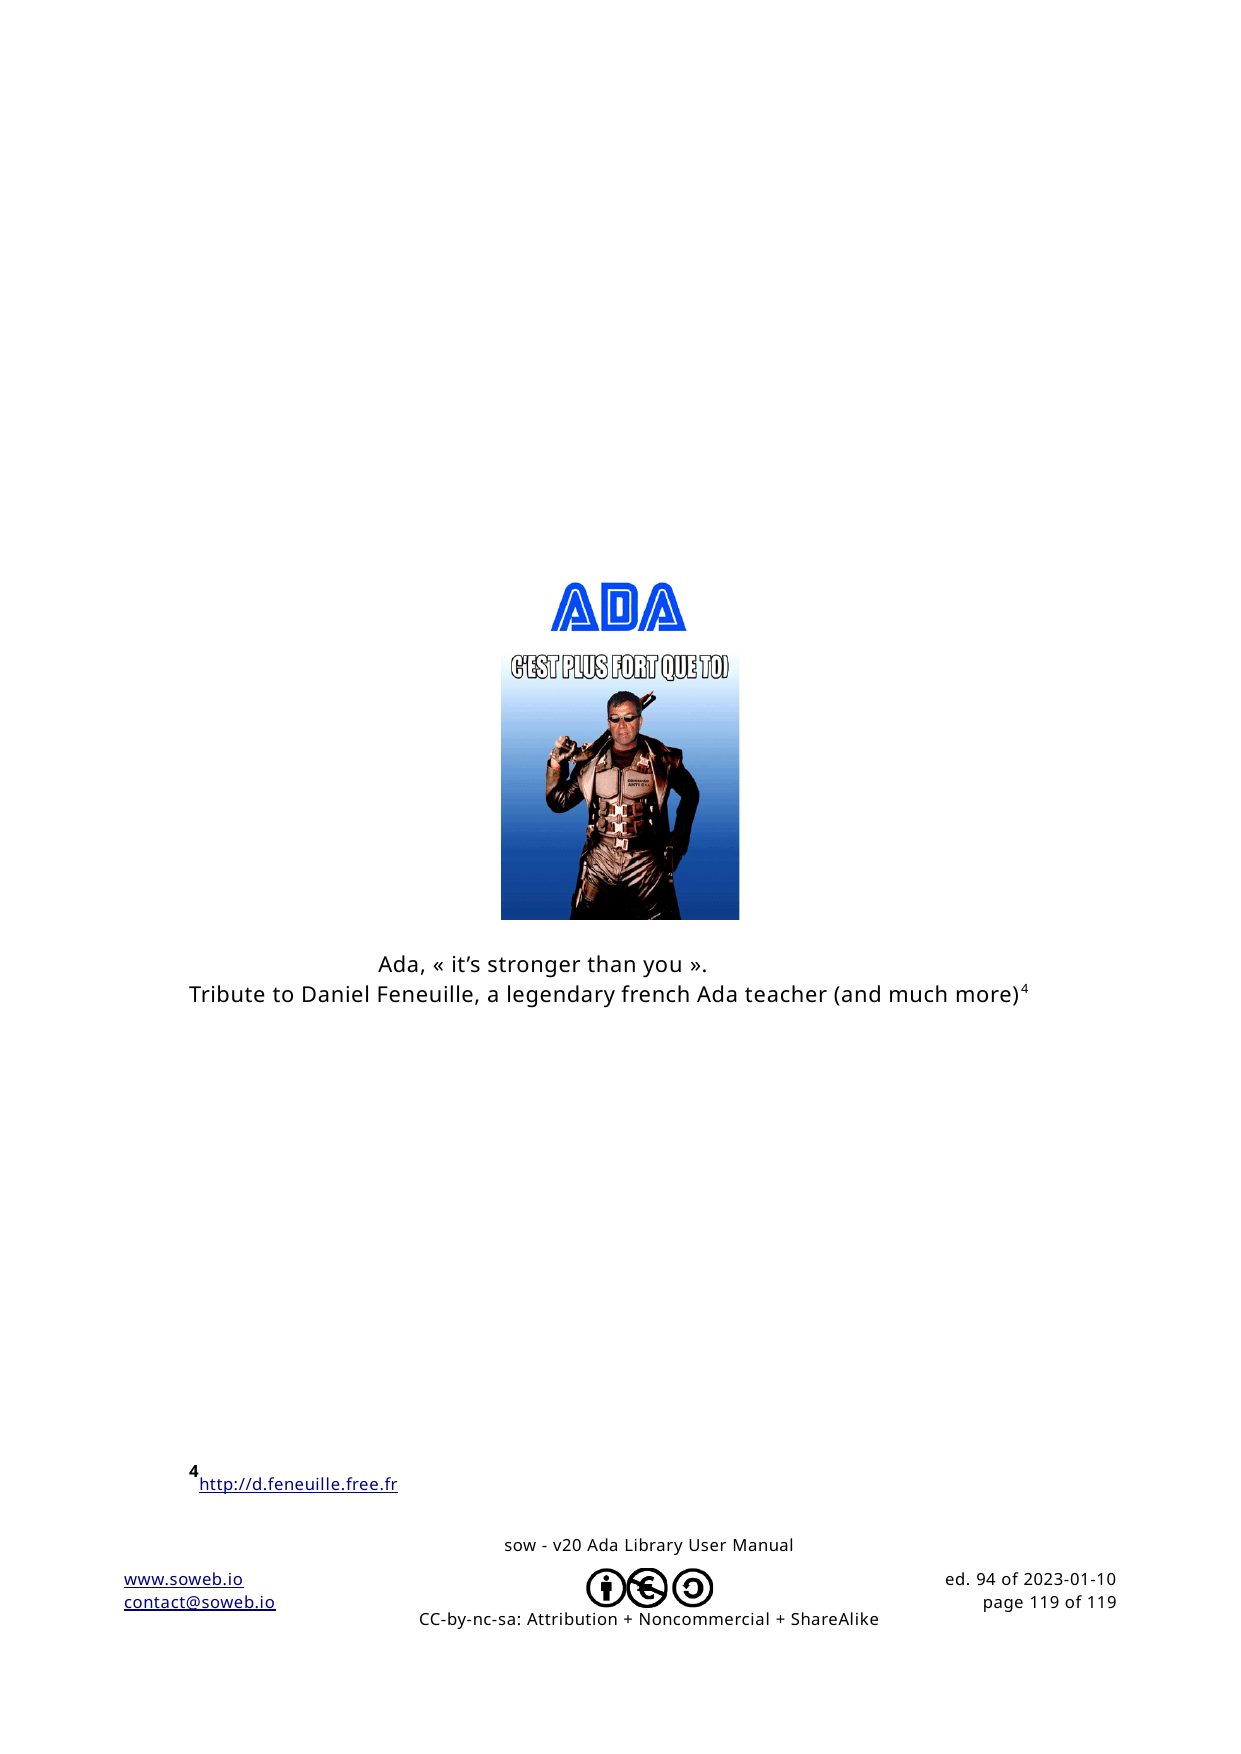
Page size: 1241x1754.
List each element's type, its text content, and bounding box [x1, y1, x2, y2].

picture [672, 1568, 714, 1608]
picture [501, 568, 740, 920]
text Tribute to Daniel Feneuille, a legendary french Ada teacher (and much more) [189, 979, 1122, 1009]
text http://d.feneuille.free.fr [189, 1459, 1122, 1499]
text Ada, « it’s stronger than you ». [189, 949, 1122, 979]
picture [585, 1568, 668, 1608]
